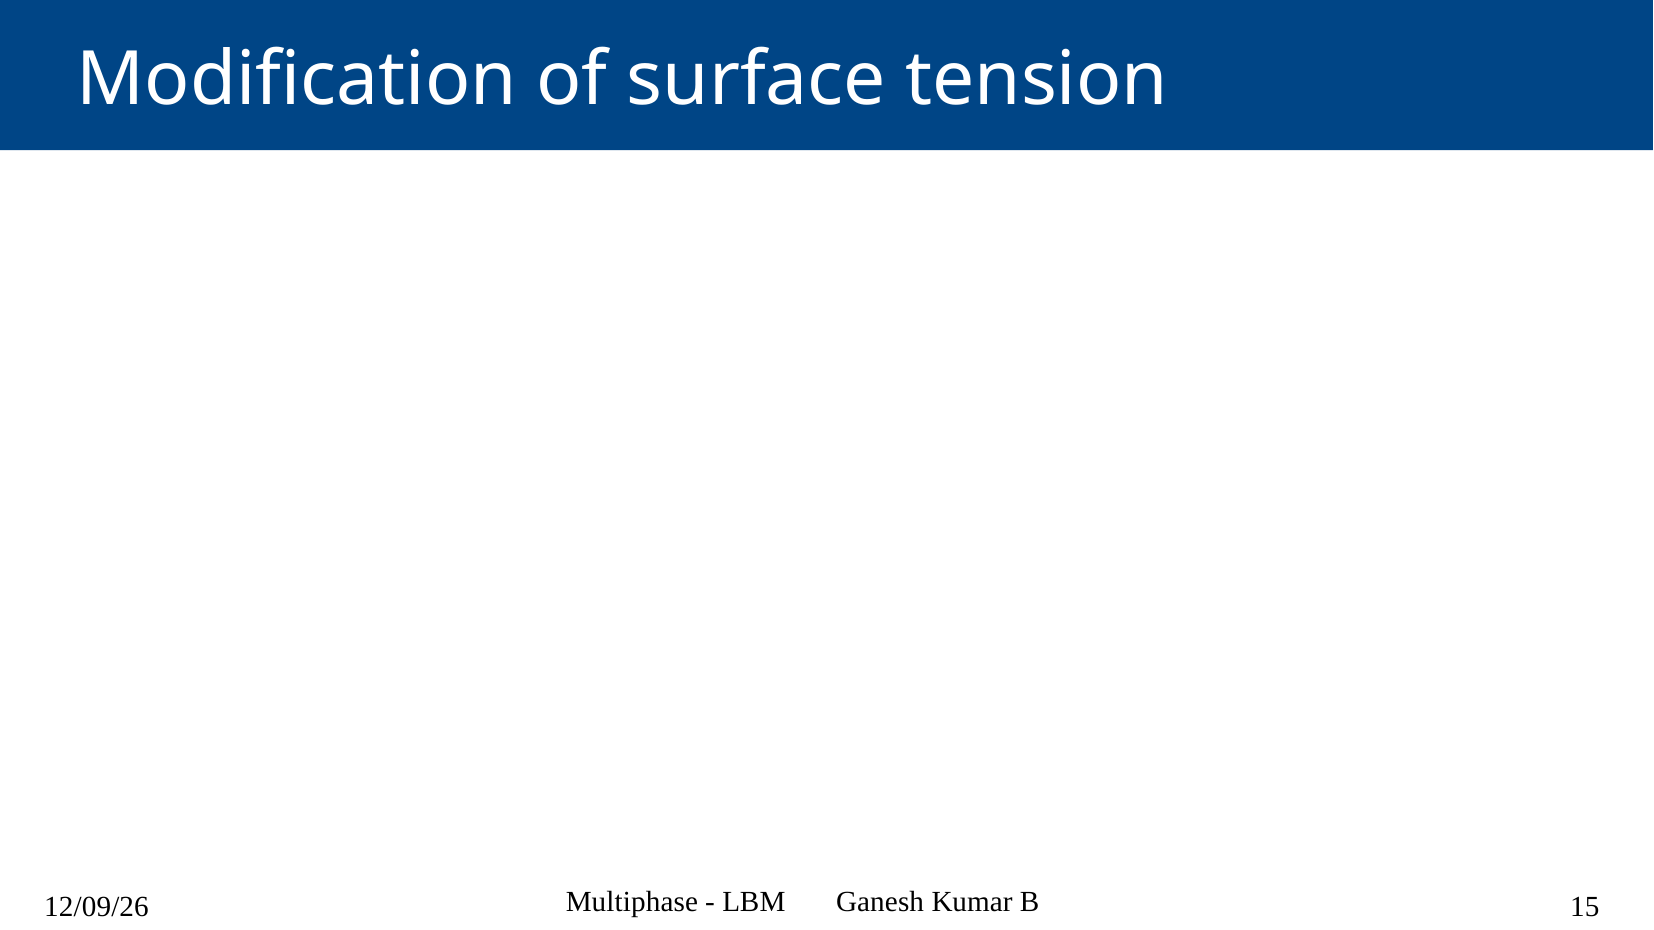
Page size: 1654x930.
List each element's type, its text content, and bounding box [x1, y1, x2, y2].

title Modification of surface tension [0, 0, 1653, 151]
